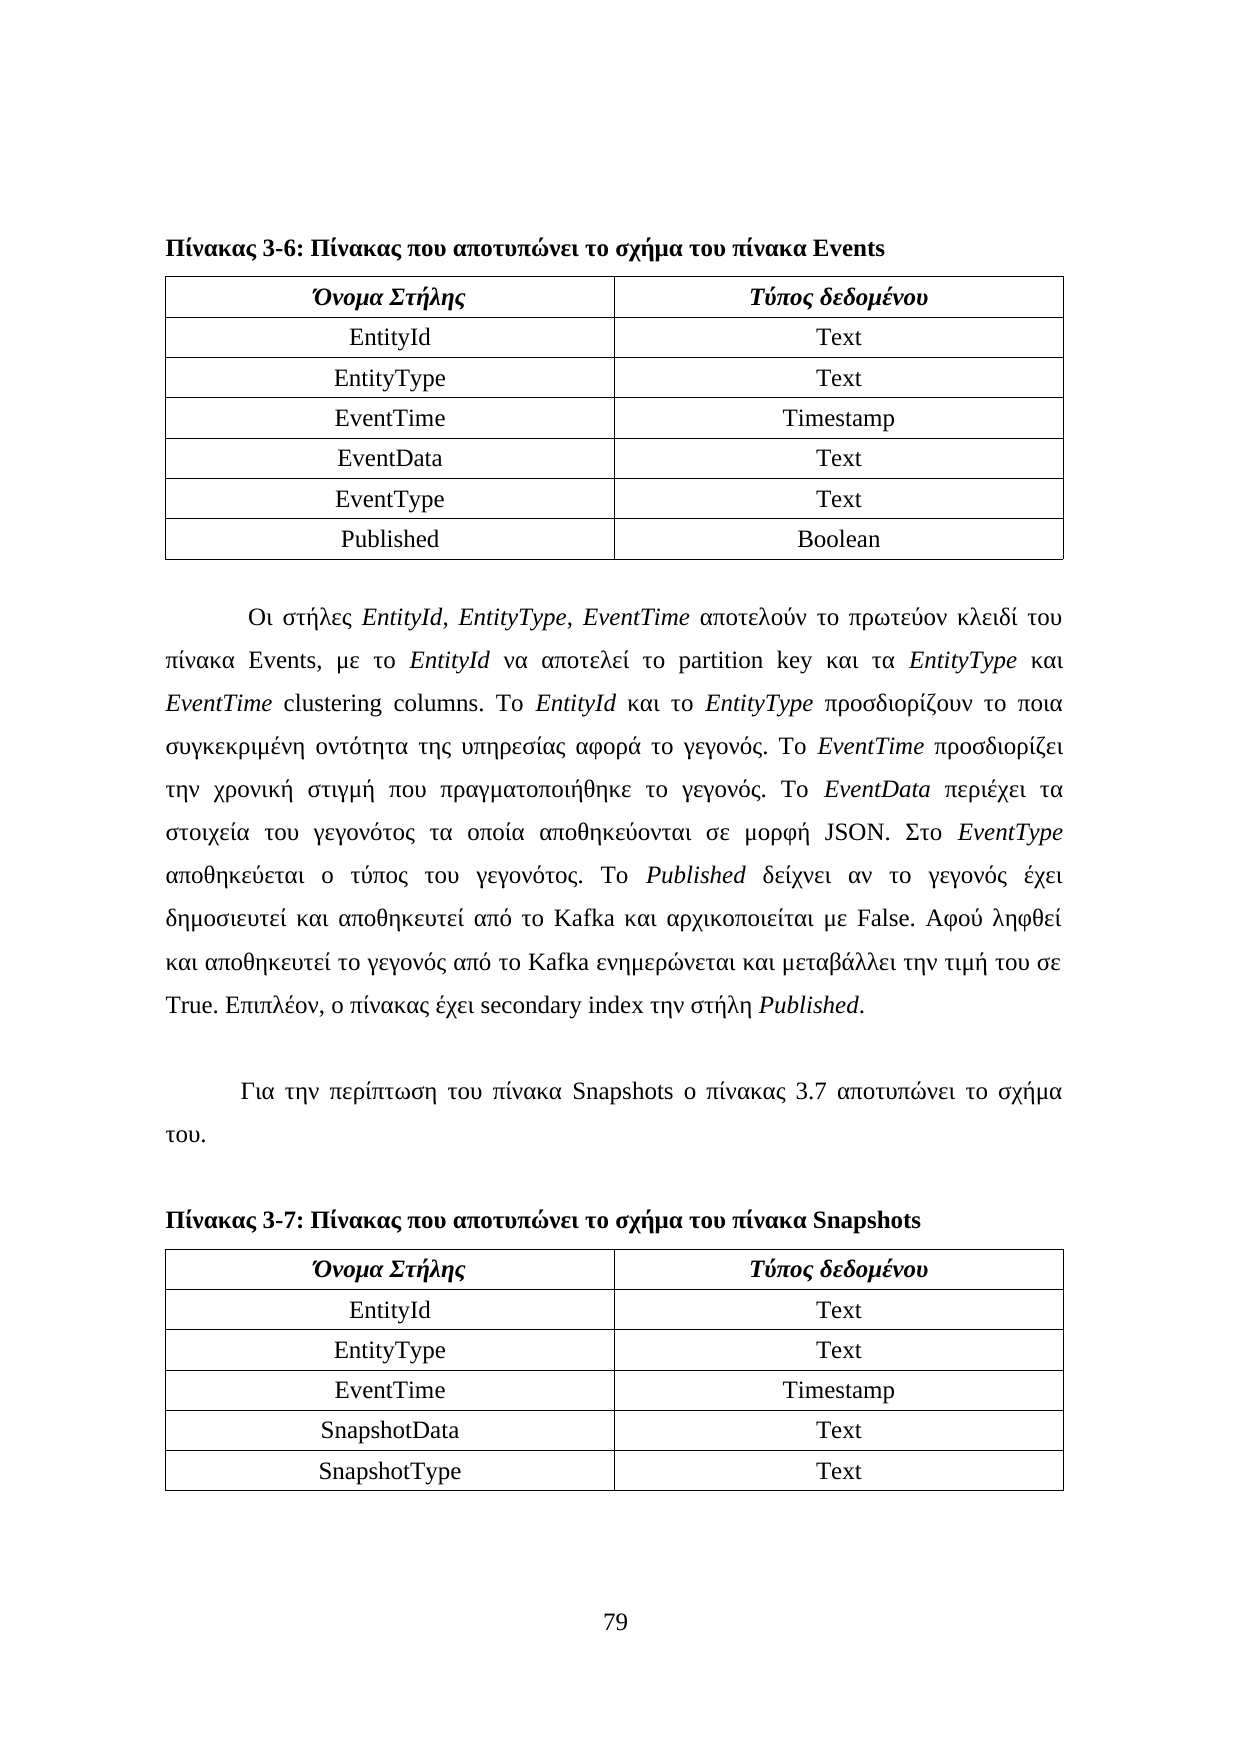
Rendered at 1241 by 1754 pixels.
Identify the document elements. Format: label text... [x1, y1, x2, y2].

table_cell EntityId [166, 1290, 614, 1329]
table_cell EventTime [166, 1371, 614, 1410]
table_cell EntityType [166, 1330, 614, 1369]
table_cell Boolean [615, 519, 1063, 558]
table_cell SnapshotType [166, 1451, 614, 1490]
table_header Τύπος δεδομένου [615, 1250, 1063, 1289]
table_header Όνομα Στήλης [166, 277, 614, 317]
table_cell Text [615, 1290, 1063, 1329]
table_cell Timestamp [615, 1371, 1063, 1410]
text Πίνακας 3-7: Πίνακας που αποτυπώνει το σχήμα του πίνακα Snapshots [165, 1205, 1063, 1234]
table_cell EntityId [166, 318, 614, 357]
table_cell Text [615, 1330, 1063, 1369]
table_cell EventType [166, 479, 614, 518]
table_cell Text [615, 1451, 1063, 1490]
table_cell SnapshotData [166, 1411, 614, 1450]
table_cell Published [166, 519, 614, 558]
table_cell Text [615, 479, 1063, 518]
table_header Τύπος δεδομένου [615, 277, 1063, 317]
table_cell Text [615, 1411, 1063, 1450]
text Για την περίπτωση του πίνακα Snapshots ο πίνακας 3.7 αποτυπώνει το σχήμα του. [165, 1076, 1063, 1148]
table_cell EventTime [166, 398, 614, 437]
table_header Όνομα Στήλης [166, 1250, 614, 1289]
table_cell Text [615, 358, 1063, 397]
text Οι στήλες EntityId, EntityType, EventTime αποτελούν το πρωτεύον κλειδί του πίνακα Events, με το EntityId να αποτελεί το partition key και τα EntityType και EventTime clustering columns. Το EntityId και το EntityType προσδιορίζουν το ποια συγκεκριμένη οντότητα της υπηρεσίας αφορά το γεγονός. Το EventTime προσδιορίζει την χρονική στιγμή που πραγματοποιήθηκε το γεγονός. Το EventData περιέχει τα στοιχεία του γεγονότος τα οποία αποθηκεύονται σε μορφή JSON. Στο EventType αποθηκεύεται ο τύπος του γεγονότος. Το Published δείχνει αν το γεγονός έχει δημοσιευτεί και αποθηκευτεί από το Κafka και αρχικοποιείται με False. Αφού ληφθεί και αποθηκευτεί το γεγονός από το Κafka ενημερώνεται και μεταβάλλει την τιμή του σε Τrue. Επιπλέον, ο πίνακας έχει secondary index την στήλη Published. [165, 602, 1063, 1018]
table_cell Text [615, 318, 1063, 357]
table_cell Timestamp [615, 398, 1063, 437]
table_cell Text [615, 439, 1063, 478]
text Πίνακας 3-6: Πίνακας που αποτυπώνει το σχήμα του πίνακα Events [165, 233, 1063, 262]
table_cell EntityType [166, 358, 614, 397]
table_cell EventData [166, 439, 614, 478]
